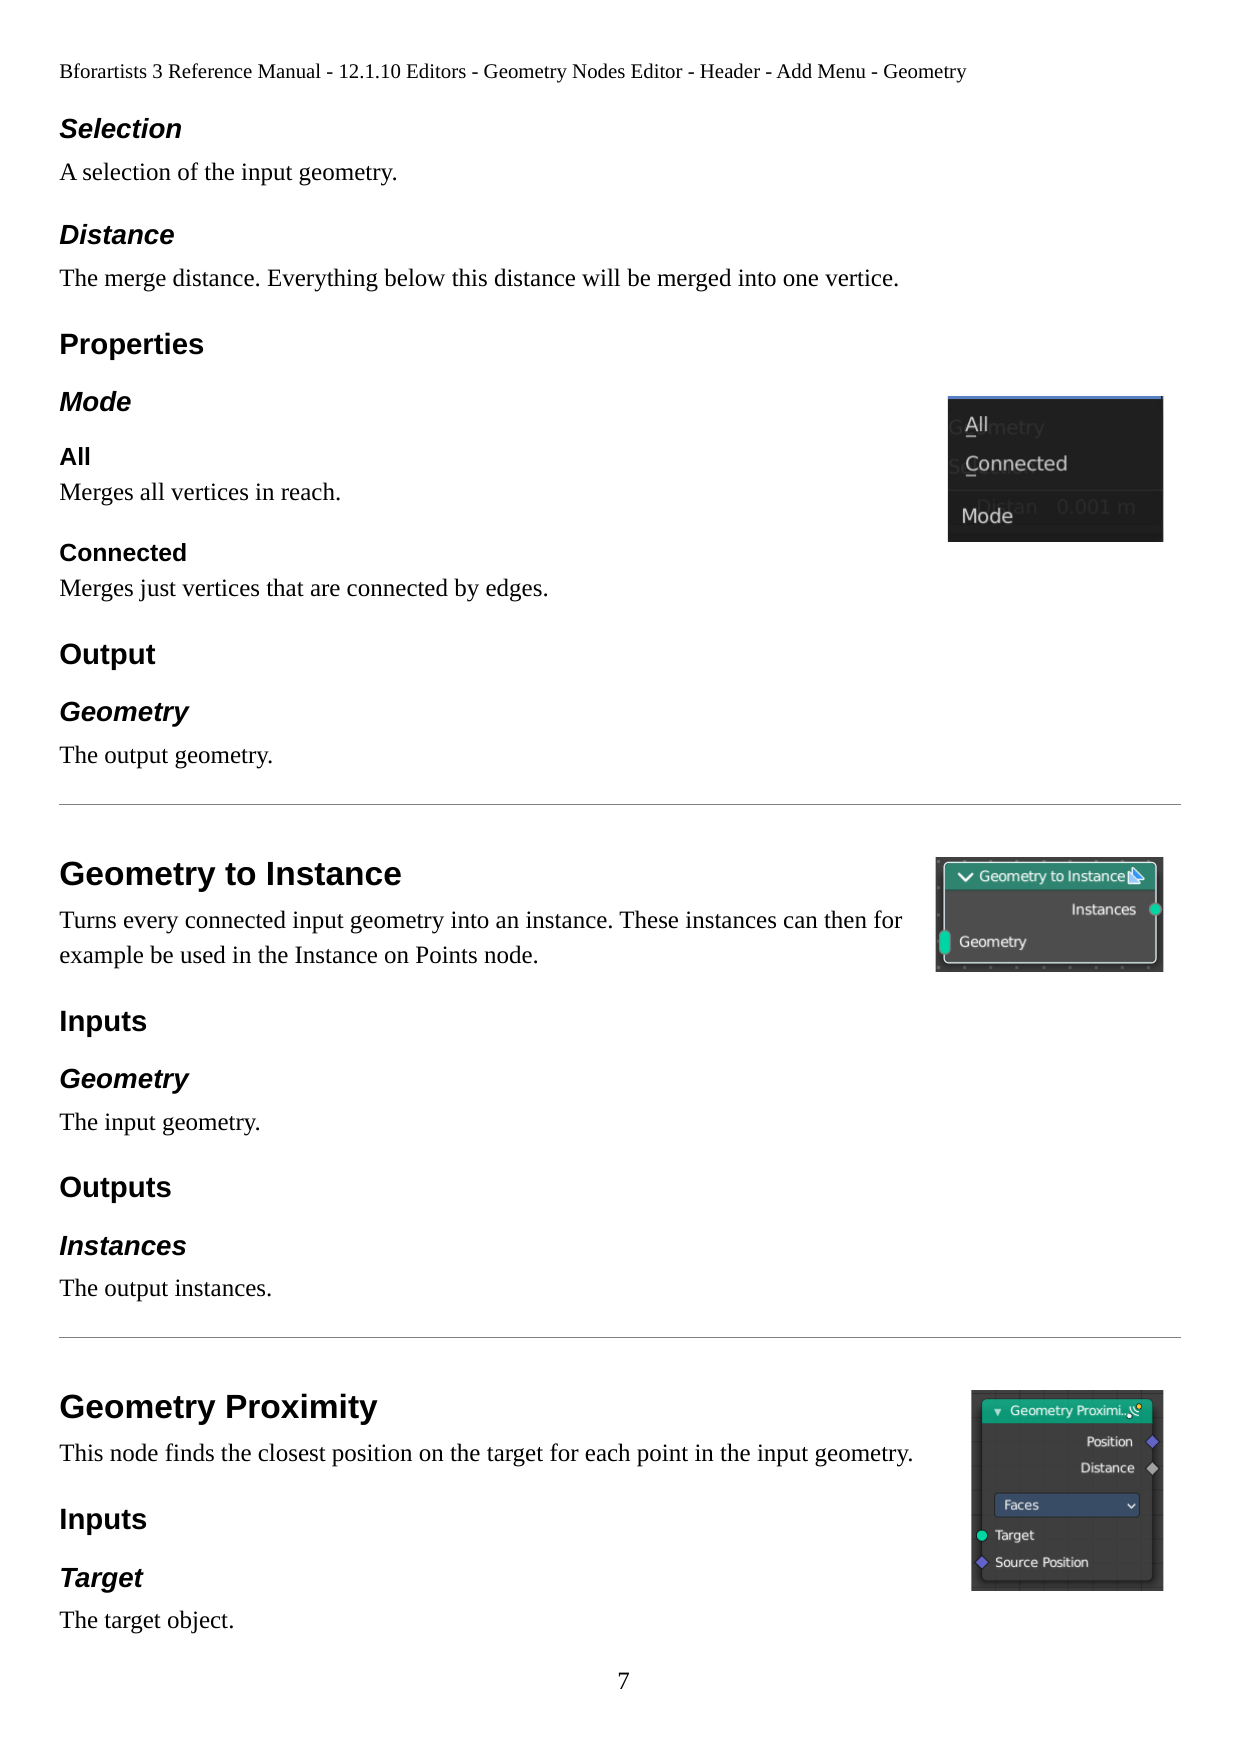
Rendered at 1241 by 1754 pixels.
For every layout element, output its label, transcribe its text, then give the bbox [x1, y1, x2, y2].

text The target object. [59, 1605, 1181, 1634]
subtitle [1164, 1502, 1181, 1536]
subtitle Geometry [59, 1062, 1181, 1094]
subtitle Output [59, 637, 1181, 671]
subtitle Geometry [59, 696, 1181, 728]
subtitle Target [59, 1561, 1181, 1593]
subtitle Connected [59, 538, 1181, 567]
text Merges all vertices in reach. [59, 477, 947, 506]
text Turns every connected input geometry into an instance. These instances can then for example be used in the Instance on Points node. [59, 905, 935, 968]
text The output instances. [59, 1273, 1181, 1302]
picture [947, 396, 1164, 542]
subtitle Instances [59, 1229, 1181, 1261]
subtitle Distance [59, 218, 1181, 250]
text The merge distance. Everything below this distance will be merged into one vertice. [59, 263, 1181, 292]
text This node finds the closest position on the target for each point in the input geometry. [59, 1438, 971, 1467]
subtitle Inputs [59, 1003, 1181, 1037]
subtitle Mode [59, 385, 1181, 417]
text The output geometry. [59, 740, 1181, 769]
subtitle Properties [59, 327, 1181, 360]
subtitle Geometry to Instance [59, 854, 1181, 893]
text The input geometry. [59, 1107, 1181, 1135]
subtitle Inputs [59, 1502, 971, 1536]
picture [971, 1390, 1164, 1591]
subtitle [1164, 442, 1181, 471]
text Merges just vertices that are connected by edges. [59, 573, 1181, 602]
subtitle Outputs [59, 1170, 1181, 1204]
text A selection of the input geometry. [59, 157, 1181, 186]
subtitle All [59, 442, 947, 471]
subtitle Geometry Proximity [59, 1387, 1181, 1426]
subtitle Selection [59, 113, 1181, 144]
picture [935, 857, 1164, 972]
